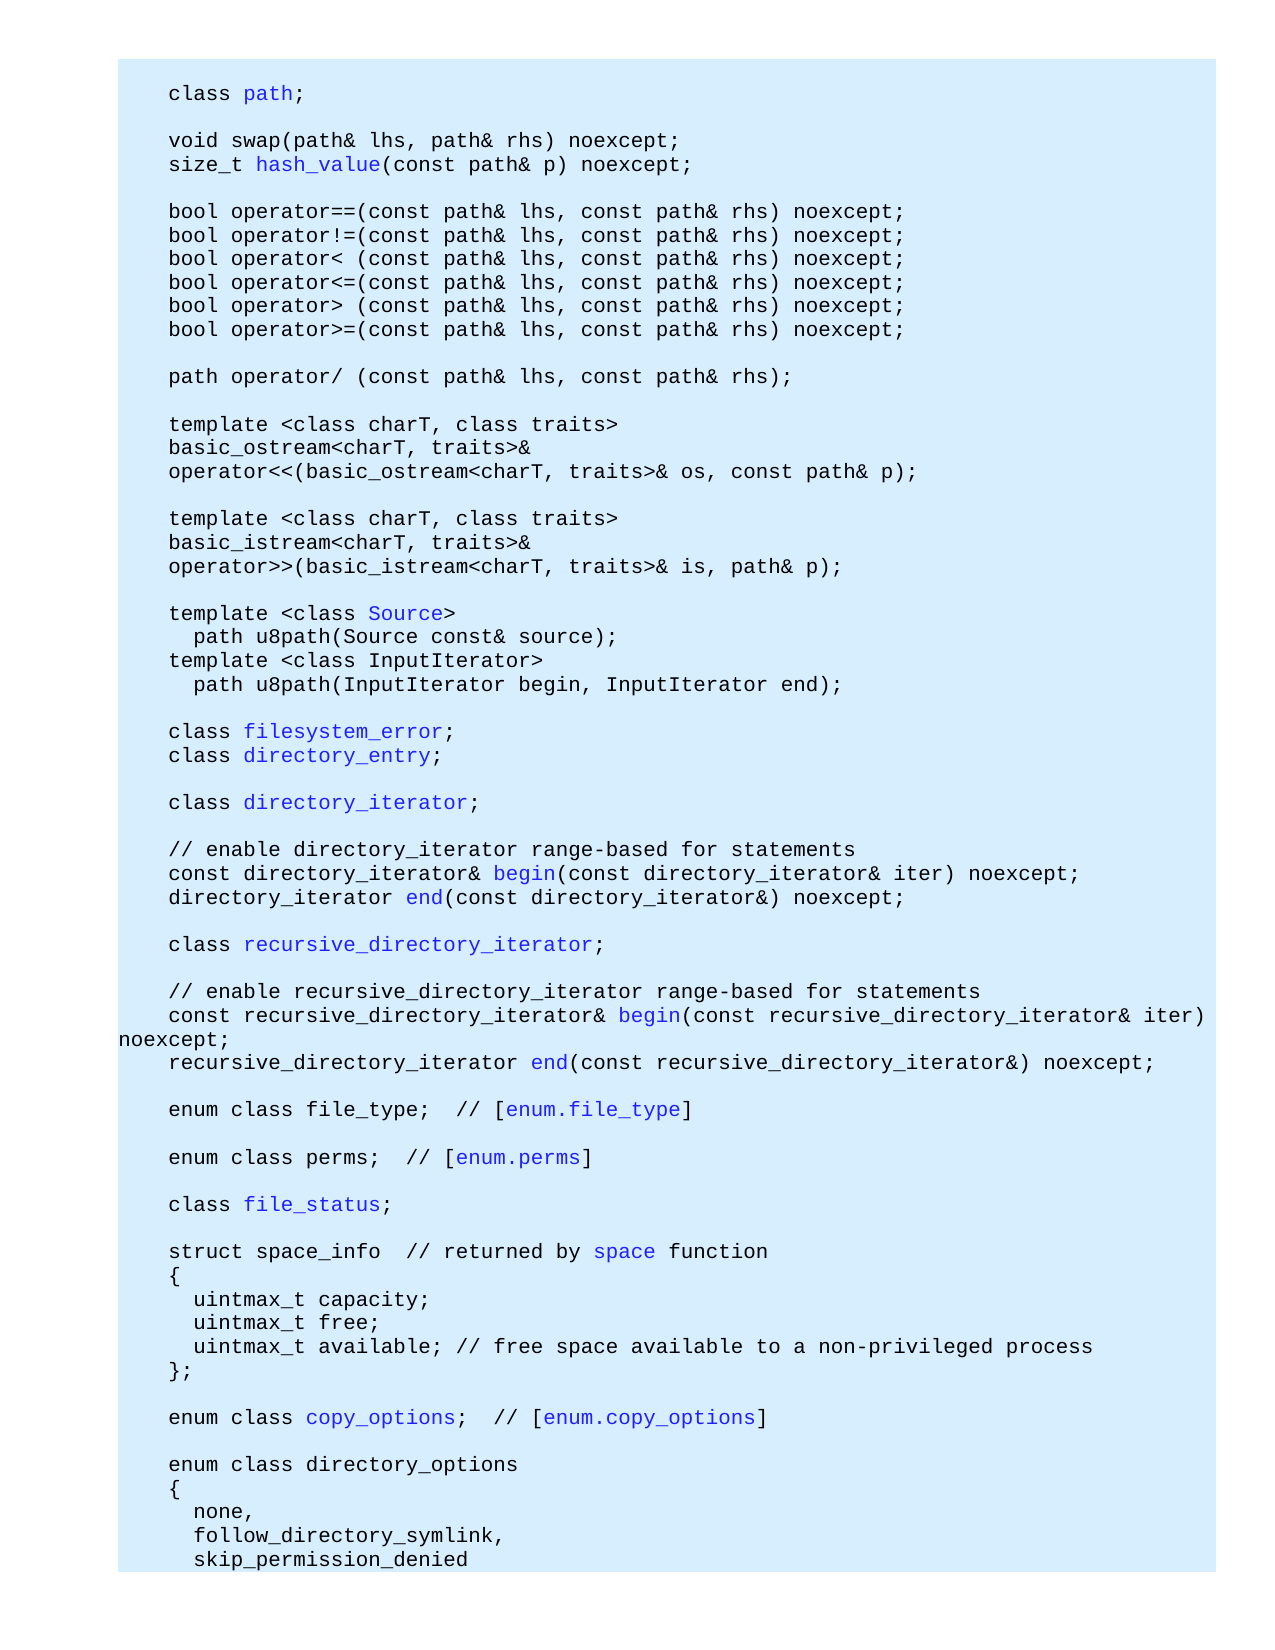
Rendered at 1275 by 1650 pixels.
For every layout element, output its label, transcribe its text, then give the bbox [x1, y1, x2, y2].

text enum class directory_options [118, 1454, 1216, 1478]
text uintmax_t free; [118, 1312, 1216, 1336]
text { [118, 1265, 1216, 1289]
text bool operator> (const path& lhs, const path& rhs) noexcept; [118, 296, 1216, 319]
text uintmax_t capacity; [118, 1289, 1216, 1312]
text struct space_info // returned by space function [118, 1241, 1216, 1265]
text enum class perms; // [enum.perms] [118, 1147, 1216, 1170]
text bool operator!=(const path& lhs, const path& rhs) noexcept; [118, 224, 1216, 248]
text template <class charT, class traits> [118, 414, 1216, 437]
text uintmax_t available; // free space available to a non-privileged process [118, 1336, 1216, 1359]
text class directory_iterator; [118, 792, 1216, 816]
text const recursive_directory_iterator& begin(const recursive_directory_iterator& iter) noexcept; [118, 1005, 1216, 1052]
text // enable recursive_directory_iterator range-based for statements [118, 981, 1216, 1005]
text bool operator< (const path& lhs, const path& rhs) noexcept; [118, 248, 1216, 272]
text none, [118, 1501, 1216, 1525]
text bool operator>=(const path& lhs, const path& rhs) noexcept; [118, 319, 1216, 343]
text { [118, 1478, 1216, 1501]
text // enable directory_iterator range-based for statements [118, 839, 1216, 863]
text recursive_directory_iterator end(const recursive_directory_iterator&) noexcept; [118, 1052, 1216, 1076]
text operator<<(basic_ostream<charT, traits>& os, const path& p); [118, 461, 1216, 485]
text bool operator==(const path& lhs, const path& rhs) noexcept; [118, 201, 1216, 224]
text path operator/ (const path& lhs, const path& rhs); [118, 366, 1216, 390]
text enum class copy_options; // [enum.copy_options] [118, 1407, 1216, 1431]
text class file_status; [118, 1194, 1216, 1218]
text template <class Source> [118, 603, 1216, 627]
text class filesystem_error; [118, 721, 1216, 745]
text const directory_iterator& begin(const directory_iterator& iter) noexcept; [118, 863, 1216, 887]
text basic_ostream<charT, traits>& [118, 437, 1216, 461]
text bool operator<=(const path& lhs, const path& rhs) noexcept; [118, 272, 1216, 296]
text directory_iterator end(const directory_iterator&) noexcept; [118, 887, 1216, 910]
text operator>>(basic_istream<charT, traits>& is, path& p); [118, 556, 1216, 579]
text void swap(path& lhs, path& rhs) noexcept; [118, 130, 1216, 154]
text }; [118, 1359, 1216, 1383]
text path u8path(Source const& source); [118, 627, 1216, 650]
text class recursive_directory_iterator; [118, 934, 1216, 958]
text class path; [118, 83, 1216, 106]
text template <class charT, class traits> [118, 508, 1216, 532]
text follow_directory_symlink, [118, 1525, 1216, 1549]
text basic_istream<charT, traits>& [118, 532, 1216, 556]
text skip_permission_denied [118, 1549, 1216, 1572]
text size_t hash_value(const path& p) noexcept; [118, 154, 1216, 177]
text enum class file_type; // [enum.file_type] [118, 1099, 1216, 1123]
text class directory_entry; [118, 745, 1216, 768]
text template <class InputIterator> [118, 650, 1216, 674]
text path u8path(InputIterator begin, InputIterator end); [118, 674, 1216, 697]
